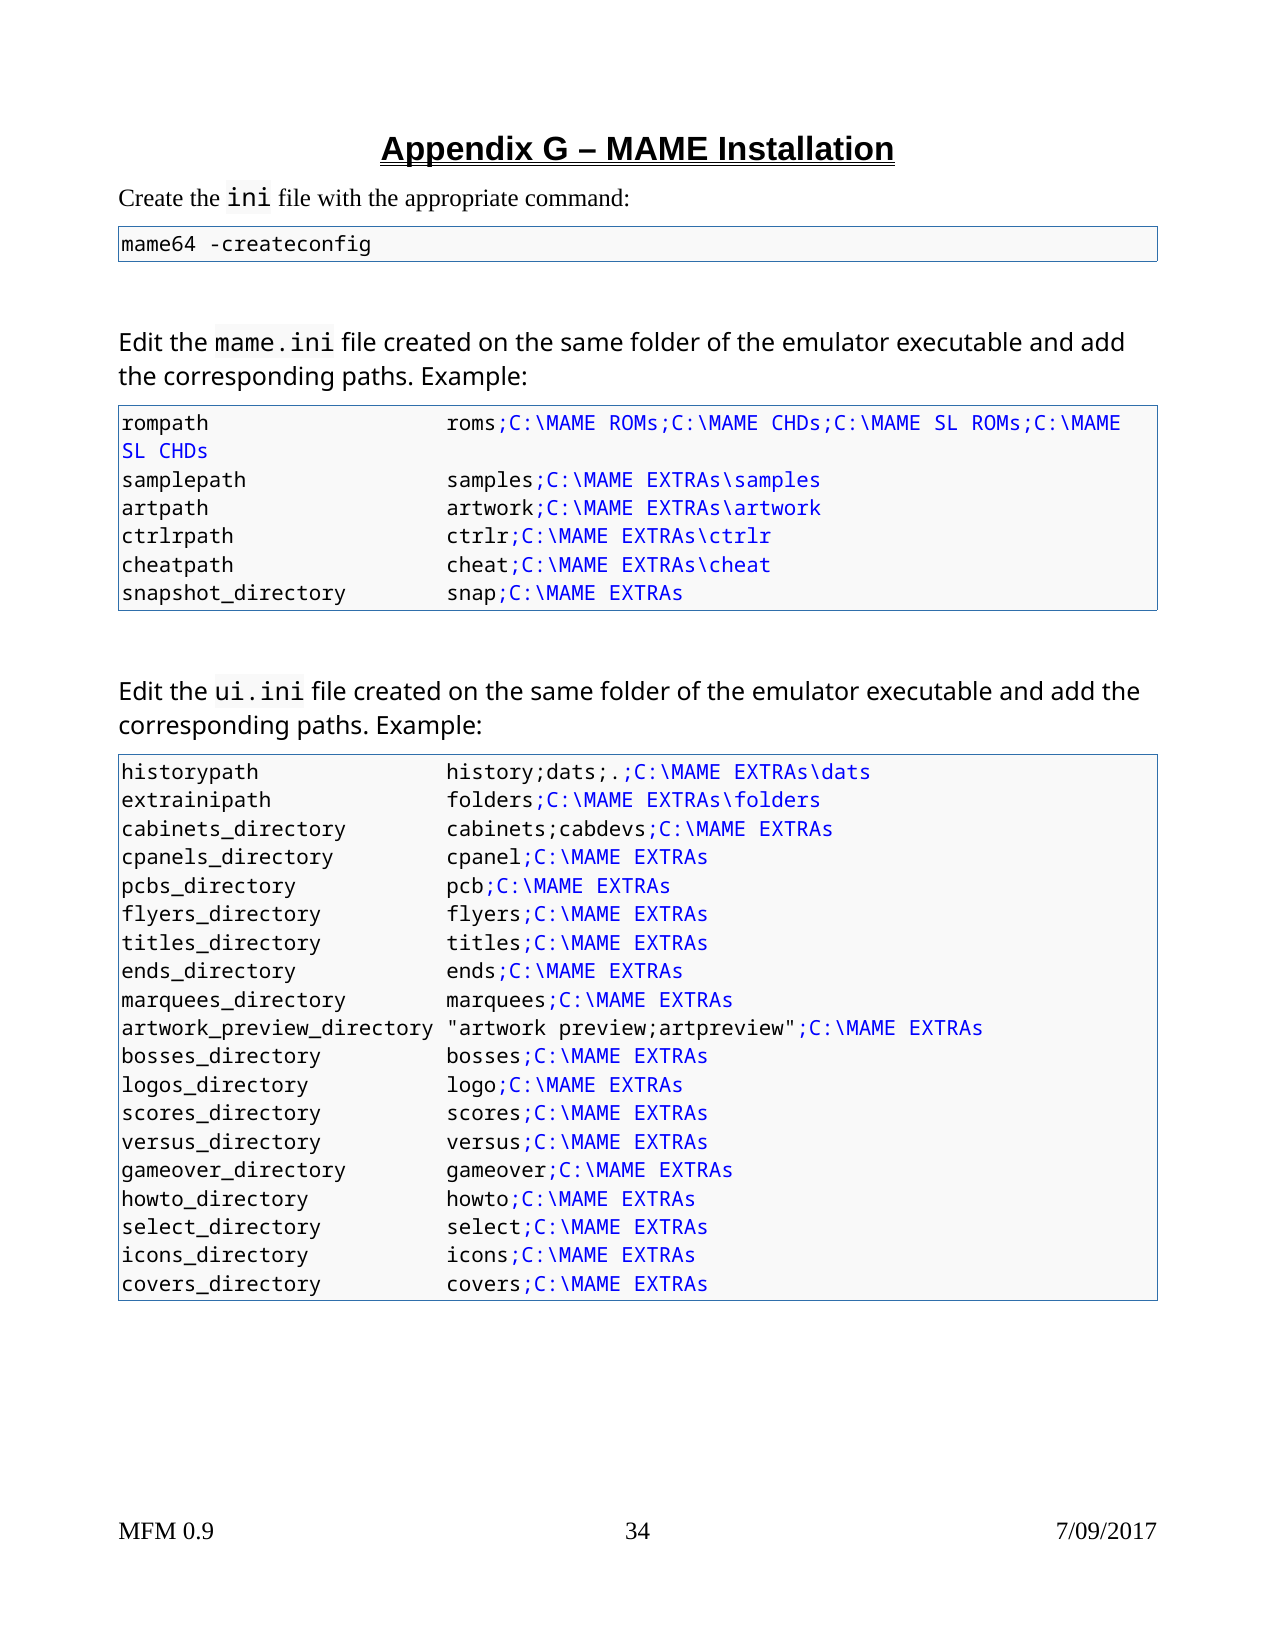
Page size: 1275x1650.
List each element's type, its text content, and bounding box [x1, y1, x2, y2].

text flyers_directory flyers;C:\MAME EXTRAs [119, 896, 1157, 925]
text mame64 -createconfig [119, 227, 1157, 261]
text select_directory select;C:\MAME EXTRAs [119, 1209, 1157, 1238]
text artpath artwork;C:\MAME EXTRAs\artwork [119, 490, 1157, 519]
text marquees_directory marquees;C:\MAME EXTRAs [119, 982, 1157, 1010]
text titles_directory titles;C:\MAME EXTRAs [119, 925, 1157, 953]
text extrainipath folders;C:\MAME EXTRAs\folders [119, 783, 1157, 811]
text samplepath samples;C:\MAME EXTRAs\samples [119, 462, 1157, 490]
text rompath roms;C:\MAME ROMs;C:\MAME CHDs;C:\MAME SL ROMs;C:\MAME SL CHDs [119, 406, 1157, 462]
text icons_directory icons;C:\MAME EXTRAs [119, 1238, 1157, 1266]
text scores_directory scores;C:\MAME EXTRAs [119, 1095, 1157, 1124]
text logos_directory logo;C:\MAME EXTRAs [119, 1067, 1157, 1095]
text historypath history;dats;.;C:\MAME EXTRAs\dats [119, 755, 1157, 783]
text Create the ini file with the appropriate command: [118, 180, 1157, 214]
text versus_directory versus;C:\MAME EXTRAs [119, 1124, 1157, 1152]
text artwork_preview_directory "artwork preview;artpreview";C:\MAME EXTRAs [119, 1010, 1157, 1038]
text snapshot_directory snap;C:\MAME EXTRAs [119, 576, 1157, 610]
text Edit the mame.ini file created on the same folder of the emulator executable and add the corresponding paths. Example: [118, 290, 1157, 392]
text ends_directory ends;C:\MAME EXTRAs [119, 953, 1157, 982]
text cheatpath cheat;C:\MAME EXTRAs\cheat [119, 547, 1157, 576]
text howto_directory howto;C:\MAME EXTRAs [119, 1181, 1157, 1209]
subtitle Appendix G – MAME Installation [118, 128, 1157, 167]
text Edit the ui.ini file created on the same folder of the emulator executable and add the corresponding paths. Example: [118, 639, 1157, 742]
text ctrlrpath ctrlr;C:\MAME EXTRAs\ctrlr [119, 519, 1157, 547]
text pcbs_directory pcb;C:\MAME EXTRAs [119, 868, 1157, 896]
text covers_directory covers;C:\MAME EXTRAs [119, 1266, 1157, 1300]
text cpanels_directory cpanel;C:\MAME EXTRAs [119, 839, 1157, 868]
text gameover_directory gameover;C:\MAME EXTRAs [119, 1152, 1157, 1181]
text bosses_directory bosses;C:\MAME EXTRAs [119, 1038, 1157, 1067]
text cabinets_directory cabinets;cabdevs;C:\MAME EXTRAs [119, 811, 1157, 839]
